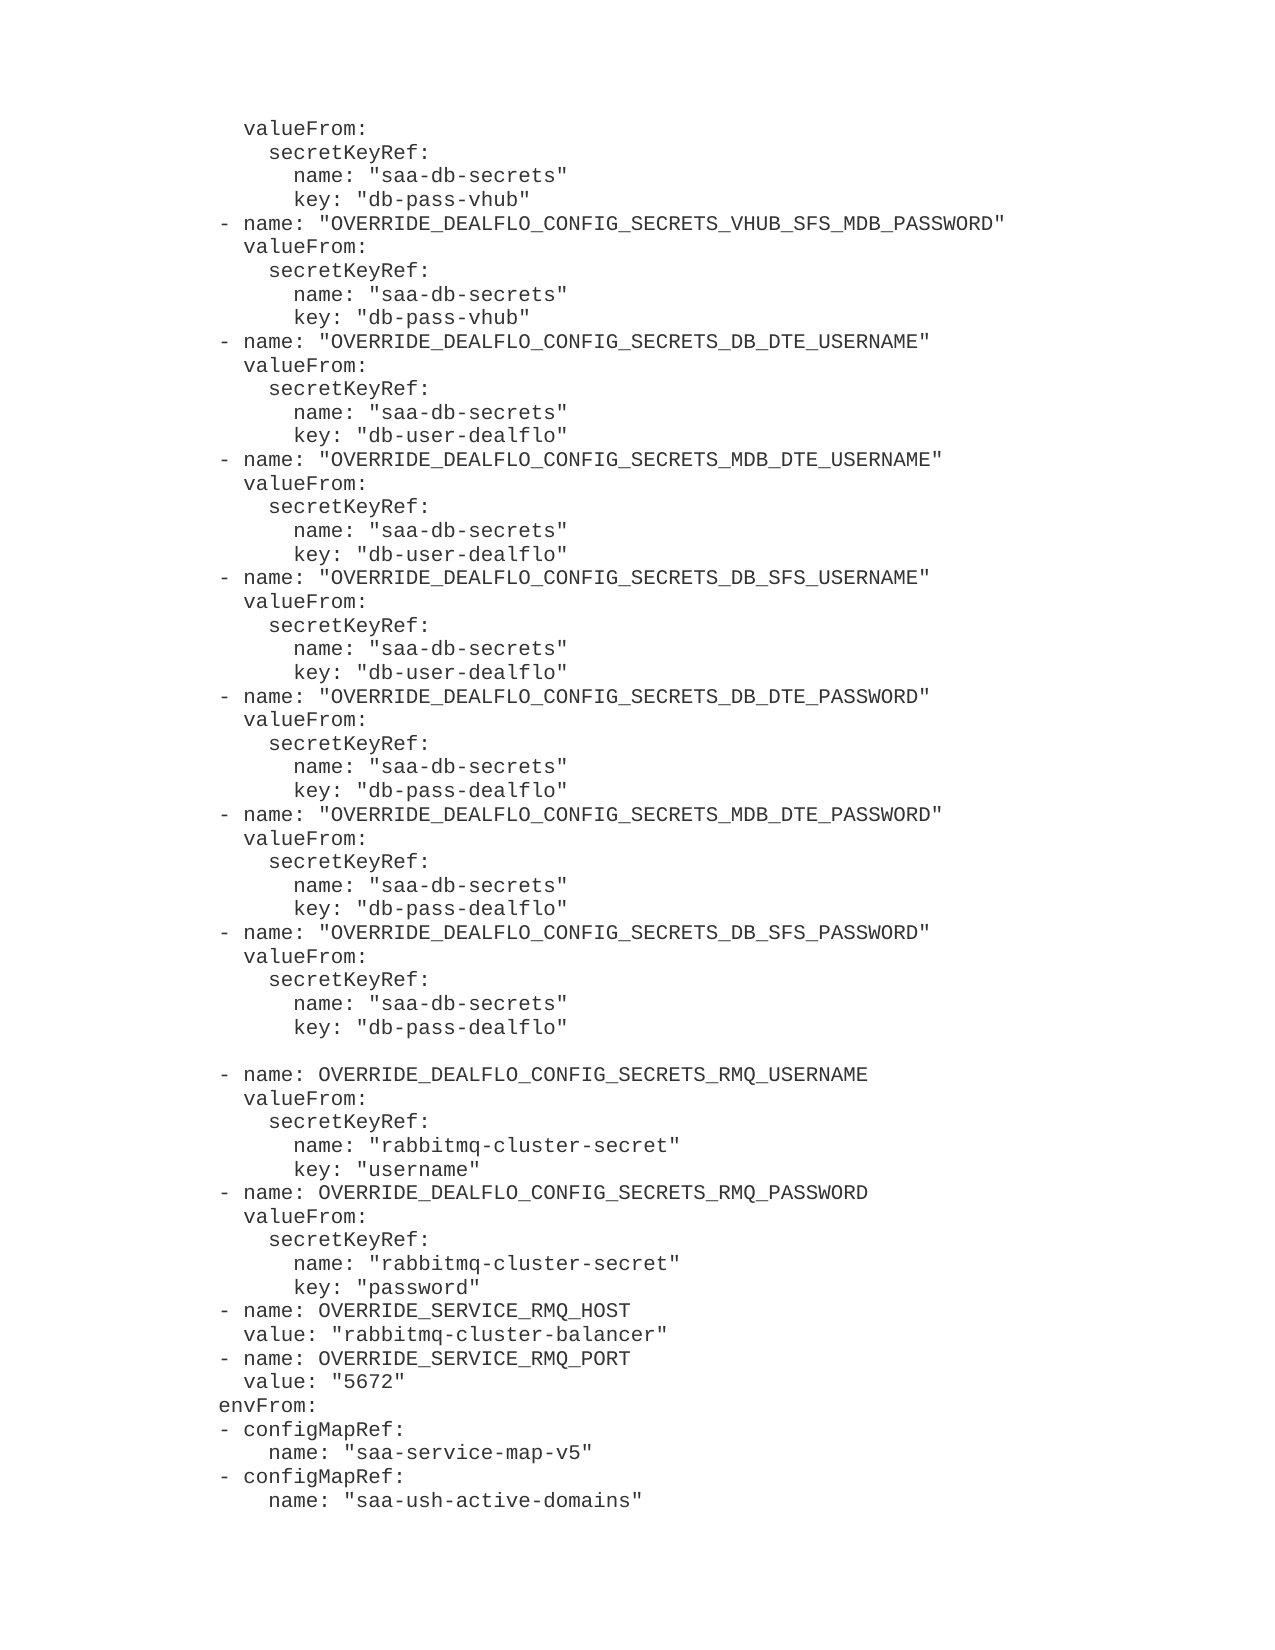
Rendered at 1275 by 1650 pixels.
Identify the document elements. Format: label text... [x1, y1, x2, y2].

text name: "saa-db-secrets" [118, 402, 1157, 426]
text secretKeyRef: [118, 496, 1157, 520]
text valueFrom: [118, 354, 1157, 378]
text - name: "OVERRIDE_DEALFLO_CONFIG_SECRETS_DB_DTE_PASSWORD" [118, 686, 1157, 709]
text valueFrom: [118, 473, 1157, 496]
text secretKeyRef: [118, 142, 1157, 165]
text - name: OVERRIDE_DEALFLO_CONFIG_SECRETS_RMQ_PASSWORD [118, 1182, 1157, 1206]
text name: "rabbitmq-cluster-secret" [118, 1135, 1157, 1158]
text name: "rabbitmq-cluster-secret" [118, 1253, 1157, 1277]
text value: "5672" [118, 1371, 1157, 1395]
text key: "db-user-dealflo" [118, 662, 1157, 686]
text - name: OVERRIDE_SERVICE_RMQ_PORT [118, 1348, 1157, 1371]
text name: "saa-ush-active-domains" [118, 1489, 1157, 1513]
text key: "db-pass-dealflo" [118, 898, 1157, 922]
text valueFrom: [118, 1206, 1157, 1229]
text secretKeyRef: [118, 733, 1157, 757]
text name: "saa-db-secrets" [118, 638, 1157, 662]
text name: "saa-db-secrets" [118, 284, 1157, 307]
text secretKeyRef: [118, 260, 1157, 284]
text secretKeyRef: [118, 1111, 1157, 1135]
text - configMapRef: [118, 1419, 1157, 1442]
text name: "saa-service-map-v5" [118, 1442, 1157, 1466]
text valueFrom: [118, 118, 1157, 142]
text secretKeyRef: [118, 378, 1157, 402]
text name: "saa-db-secrets" [118, 520, 1157, 544]
text key: "db-pass-vhub" [118, 189, 1157, 213]
text valueFrom: [118, 591, 1157, 615]
text key: "db-user-dealflo" [118, 426, 1157, 449]
text secretKeyRef: [118, 969, 1157, 993]
text secretKeyRef: [118, 851, 1157, 875]
text value: "rabbitmq-cluster-balancer" [118, 1324, 1157, 1348]
text valueFrom: [118, 709, 1157, 733]
text name: "saa-db-secrets" [118, 757, 1157, 780]
text - name: "OVERRIDE_DEALFLO_CONFIG_SECRETS_DB_SFS_PASSWORD" [118, 922, 1157, 946]
text key: "password" [118, 1277, 1157, 1300]
text secretKeyRef: [118, 1229, 1157, 1253]
text key: "db-pass-dealflo" [118, 780, 1157, 804]
text - name: "OVERRIDE_DEALFLO_CONFIG_SECRETS_MDB_DTE_USERNAME" [118, 449, 1157, 473]
text - name: "OVERRIDE_DEALFLO_CONFIG_SECRETS_MDB_DTE_PASSWORD" [118, 804, 1157, 827]
text name: "saa-db-secrets" [118, 993, 1157, 1017]
text - name: OVERRIDE_DEALFLO_CONFIG_SECRETS_RMQ_USERNAME [118, 1064, 1157, 1088]
text key: "db-pass-dealflo" [118, 1017, 1157, 1040]
text - name: OVERRIDE_SERVICE_RMQ_HOST [118, 1300, 1157, 1324]
text name: "saa-db-secrets" [118, 875, 1157, 898]
text - configMapRef: [118, 1466, 1157, 1489]
text - name: "OVERRIDE_DEALFLO_CONFIG_SECRETS_DB_DTE_USERNAME" [118, 331, 1157, 354]
text key: "username" [118, 1158, 1157, 1182]
text valueFrom: [118, 946, 1157, 969]
text - name: "OVERRIDE_DEALFLO_CONFIG_SECRETS_DB_SFS_USERNAME" [118, 567, 1157, 591]
text valueFrom: [118, 827, 1157, 851]
text name: "saa-db-secrets" [118, 165, 1157, 189]
text envFrom: [118, 1395, 1157, 1419]
text - name: "OVERRIDE_DEALFLO_CONFIG_SECRETS_VHUB_SFS_MDB_PASSWORD" [118, 213, 1157, 236]
text valueFrom: [118, 1088, 1157, 1111]
text key: "db-user-dealflo" [118, 544, 1157, 567]
text key: "db-pass-vhub" [118, 307, 1157, 331]
text secretKeyRef: [118, 615, 1157, 638]
text valueFrom: [118, 236, 1157, 260]
